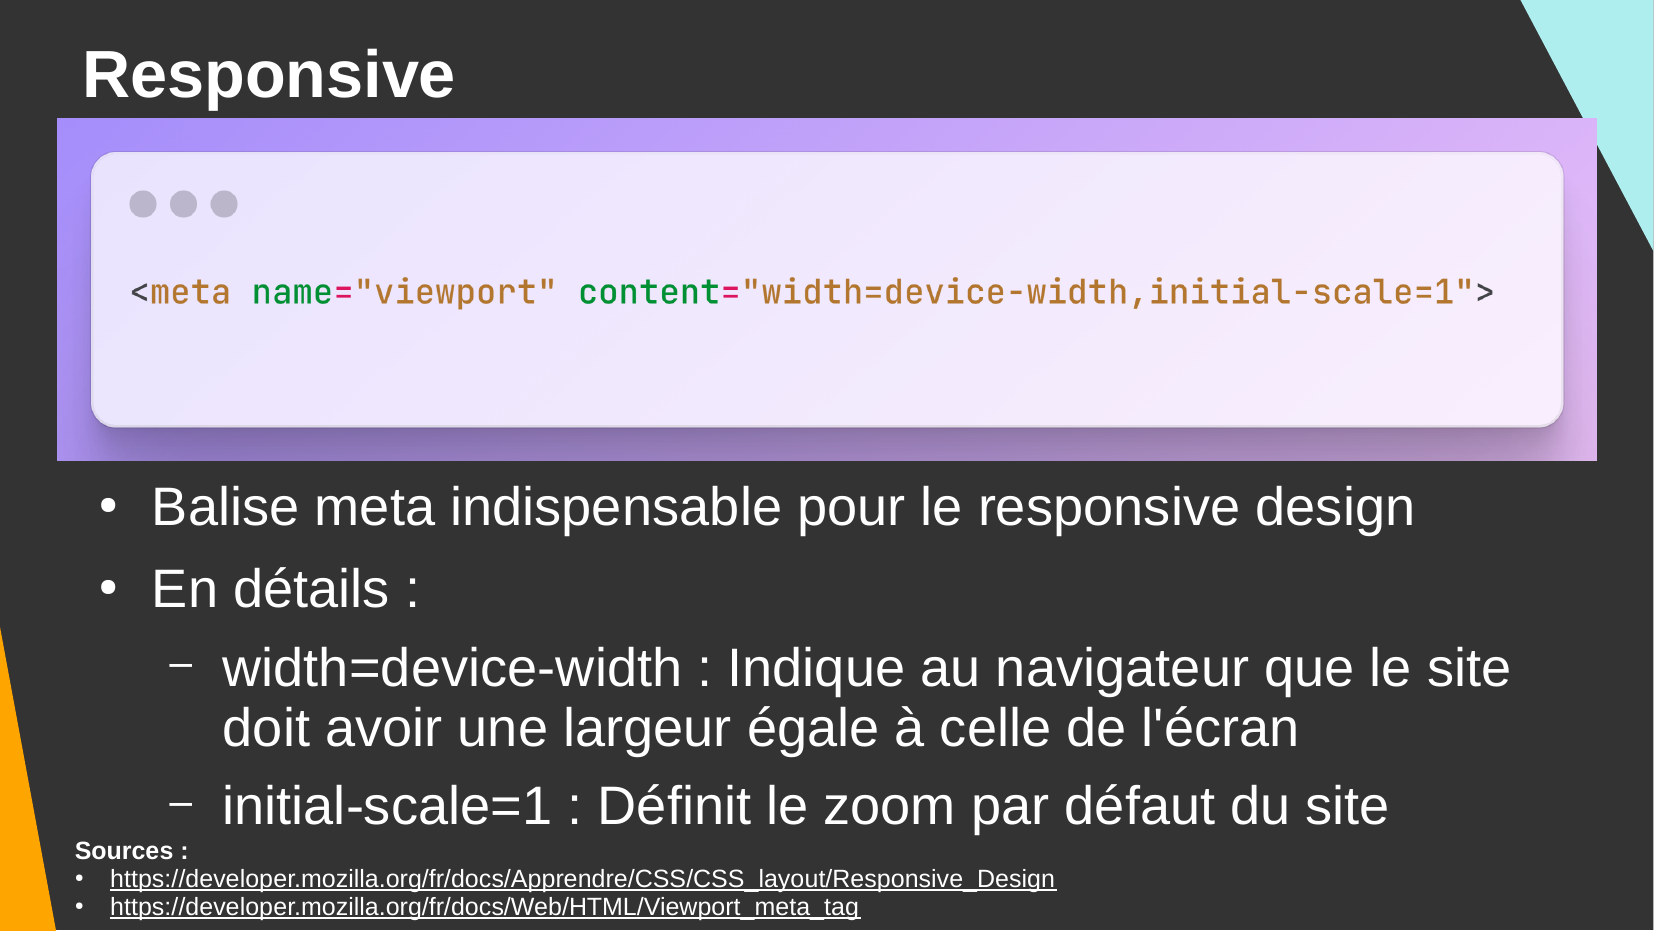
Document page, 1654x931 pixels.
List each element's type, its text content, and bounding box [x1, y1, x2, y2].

list Balise meta indispensable pour le responsive design En détails : width=device-width : Indique au navigateur que le site doit avoir une largeur égale à celle de l'écran initial-scale=1 : Définit le zoom par défaut du site [80, 476, 1605, 839]
text_box [1520, 0, 1654, 253]
title Responsive [82, 37, 1571, 112]
text_box [0, 626, 57, 931]
picture [57, 118, 1597, 461]
text_box Sources : https://developer.mozilla.org/fr/docs/Apprendre/CSS/CSS_layout/Responsive_Design https://developer.mozilla.org/fr/docs/Web/HTML/Viewport_meta_tag [60, 829, 1546, 929]
